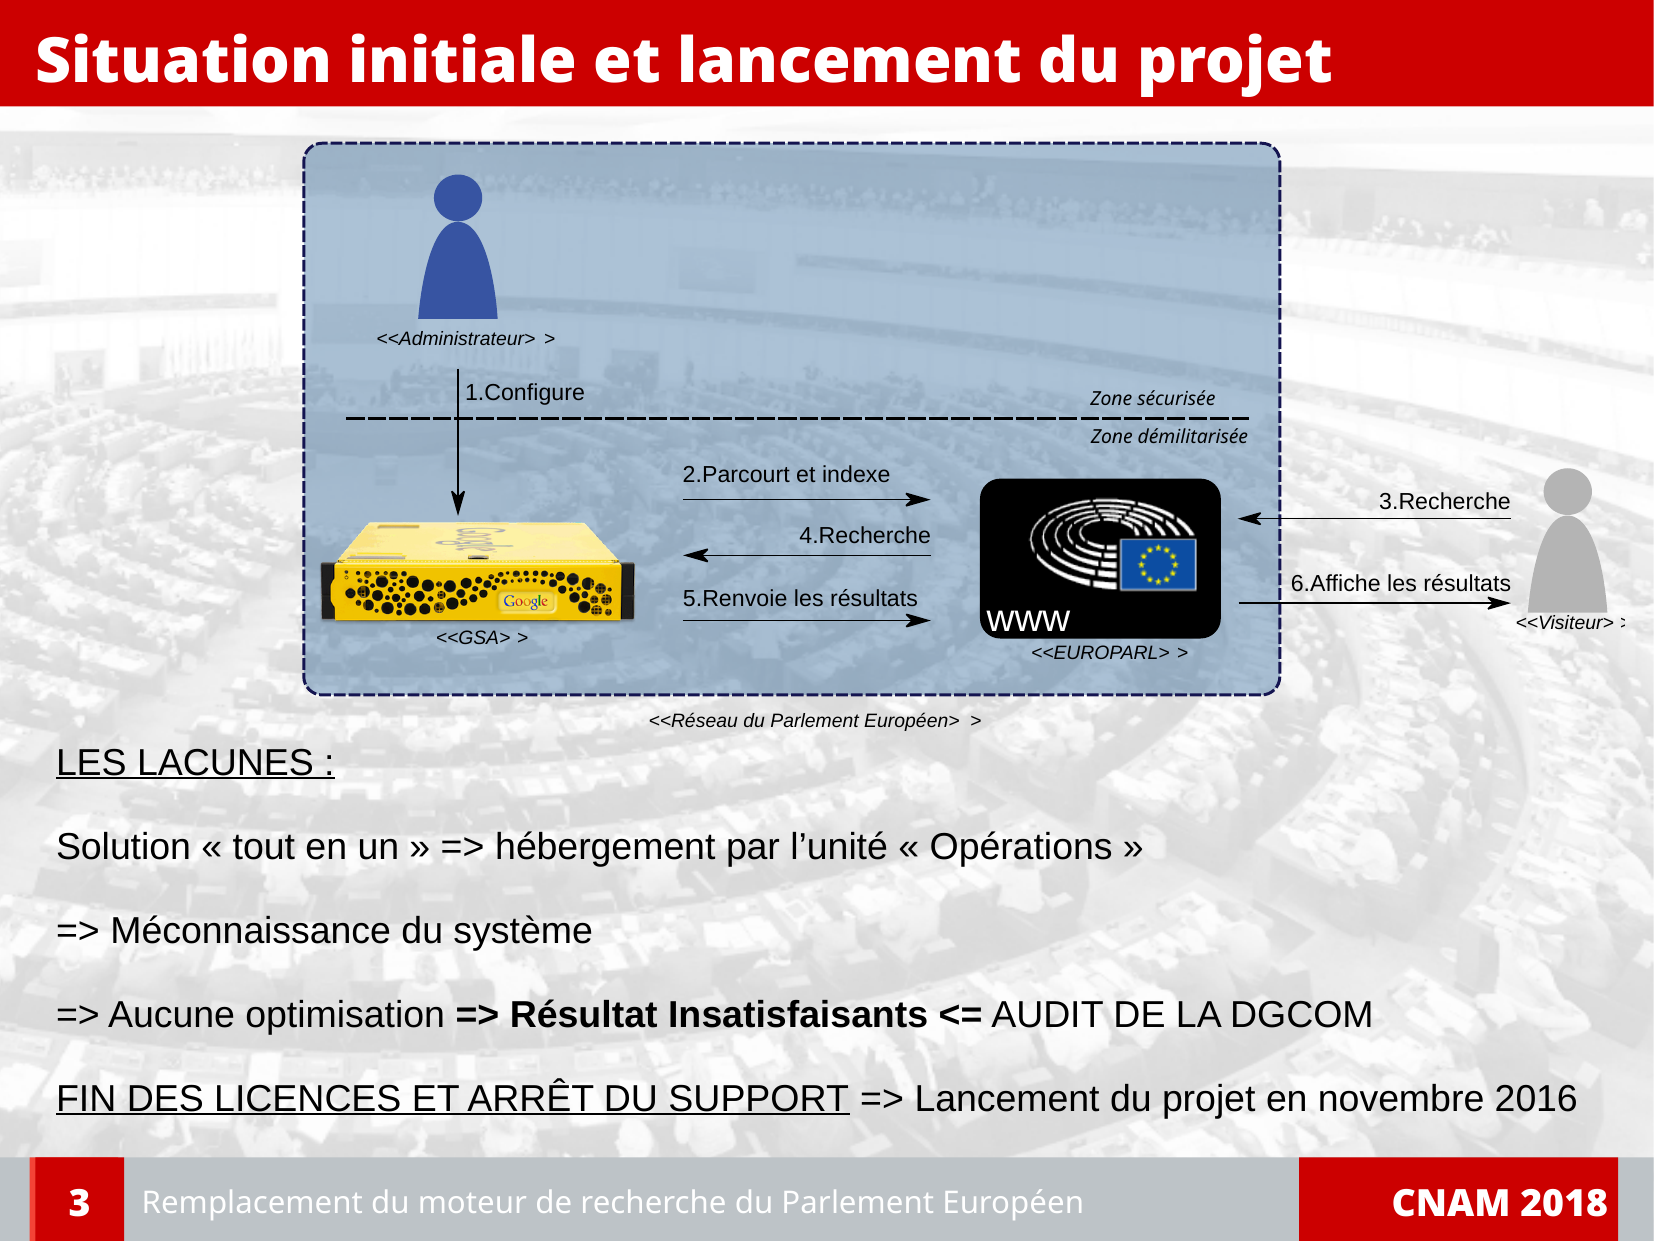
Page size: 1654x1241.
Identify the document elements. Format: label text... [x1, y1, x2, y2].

title Situation initiale et lancement du projet [35, 0, 1571, 101]
text_box LES LACUNES : Solution « tout en un » => hébergement par l’unité « Opérations » => Méconnaissance du système => Aucune optimisation => Résultat Insatisfaisants <= AUDIT DE LA DGCOM FIN DES LICENCES ET ARRÊT DU SUPPORT => Lancement du projet en novembre 2016 [41, 733, 1593, 1169]
picture [0, 107, 1654, 1157]
